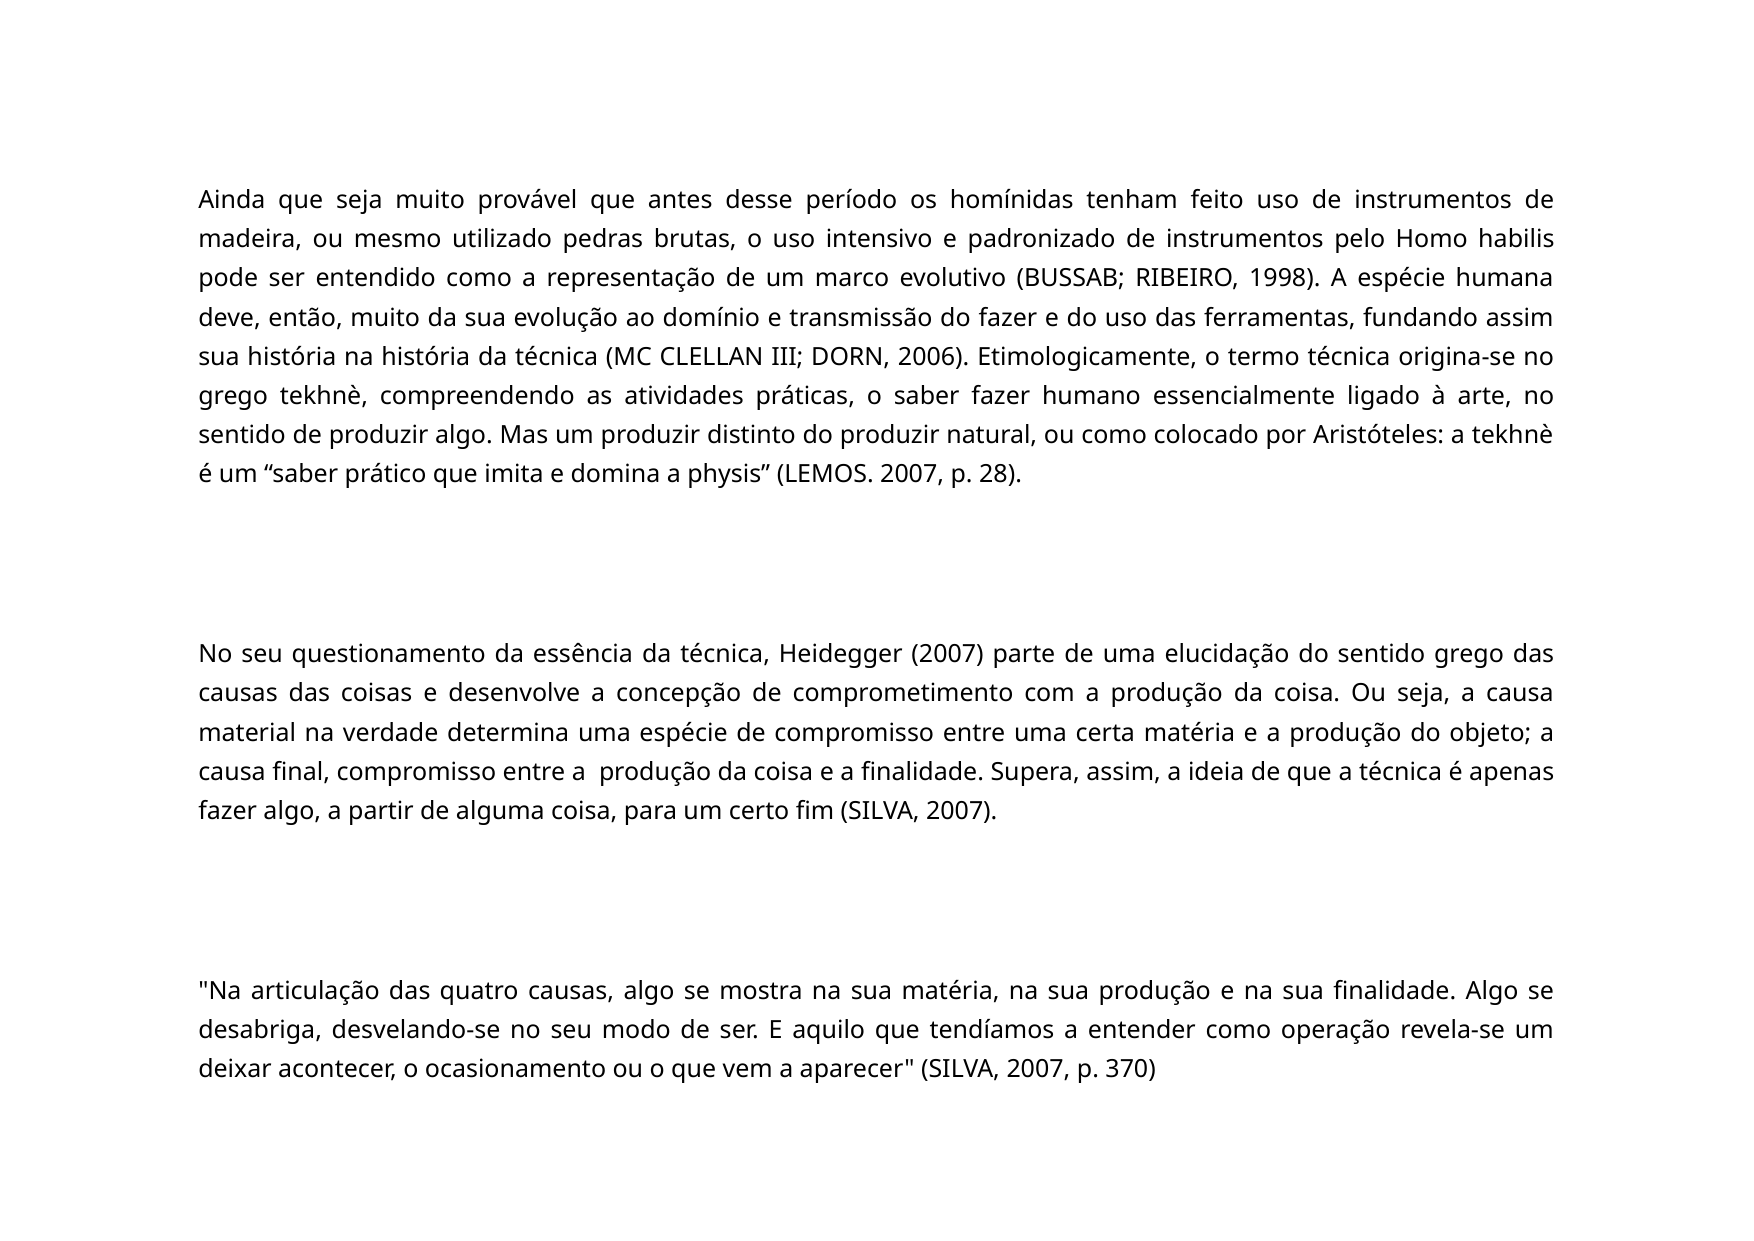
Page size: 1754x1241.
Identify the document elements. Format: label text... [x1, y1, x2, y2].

text Ainda que seja muito provável que antes desse período os homínidas tenham feito uso de instrumentos de madeira, ou mesmo utilizado pedras brutas, o uso intensivo e padronizado de instrumentos pelo Homo habilis pode ser entendido como a representação de um marco evolutivo (BUSSAB; RIBEIRO, 1998). A espécie humana deve, então, muito da sua evolução ao domínio e transmissão do fazer e do uso das ferramentas, fundando assim sua história na história da técnica (MC CLELLAN III; DORN, 2006). Etimologicamente, o termo técnica origina-se no grego tekhnè, compreendendo as atividades práticas, o saber fazer humano essencialmente ligado à arte, no sentido de produzir algo. Mas um produzir distinto do produzir natural, ou como colocado por Aristóteles: a tekhnè é um “saber prático que imita e domina a physis” (LEMOS. 2007, p. 28). [198, 182, 1556, 490]
text No seu questionamento da essência da técnica, Heidegger (2007) parte de uma elucidação do sentido grego das causas das coisas e desenvolve a concepção de comprometimento com a produção da coisa. Ou seja, a causa material na verdade determina uma espécie de compromisso entre uma certa matéria e a produção do objeto; a causa final, compromisso entre a produção da coisa e a finalidade. Supera, assim, a ideia de que a técnica é apenas fazer algo, a partir de alguma coisa, para um certo fim (SILVA, 2007). [198, 636, 1556, 827]
text "Na articulação das quatro causas, algo se mostra na sua matéria, na sua produção e na sua finalidade. Algo se desabriga, desvelando-se no seu modo de ser. E aquilo que tendíamos a entender como operação revela-se um deixar acontecer, o ocasionamento ou o que vem a aparecer" (SILVA, 2007, p. 370) [198, 972, 1556, 1085]
